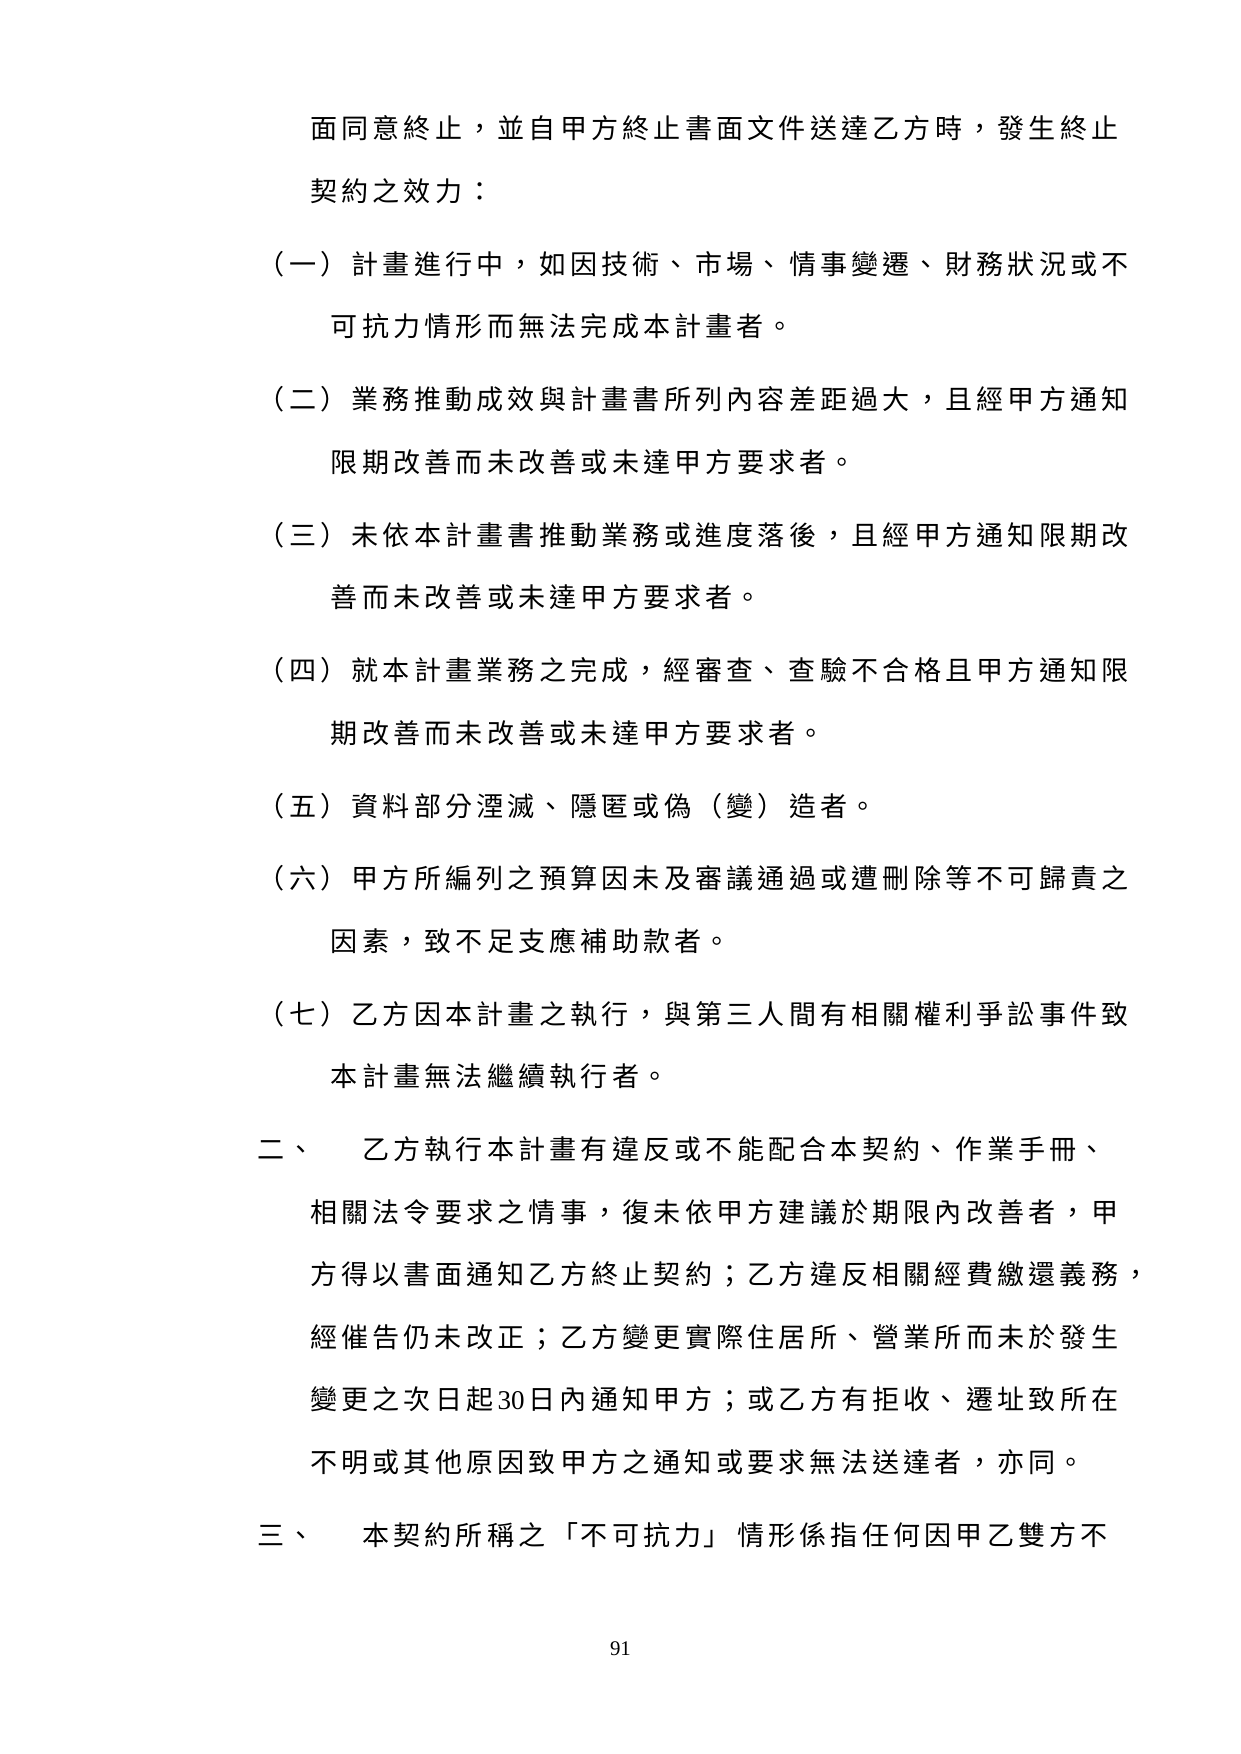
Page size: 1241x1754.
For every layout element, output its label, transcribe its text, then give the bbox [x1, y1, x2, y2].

text 面同意終止，並自甲方終止書面文件送達乙方時，發生終止契約之效力： [247, 85, 1131, 210]
text （四）就本計畫業務之完成，經審查、查驗不合格且甲方通知限期改善而未改善或未達甲方要求者。 [247, 627, 1131, 752]
text （六）甲方所編列之預算因未及審議通過或遭刪除等不可歸責之因素，致不足支應補助款者。 [247, 835, 1131, 960]
text 二、 乙方執行本計畫有違反或不能配合本契約、作業手冊、相關法令要求之情事，復未依甲方建議於期限內改善者，甲方得以書面通知乙方終止契約；乙方違反相關經費繳還義務，經催告仍未改正；乙方變更實際住居所、營業所而未於發生變更之次日起30日內通知甲方；或乙方有拒收、遷址致所在不明或其他原因致甲方之通知或要求無法送達者，亦同。 [247, 1106, 1131, 1481]
text （五）資料部分湮滅、隱匿或偽（變）造者。 [247, 762, 1131, 825]
text （三）未依本計畫書推動業務或進度落後，且經甲方通知限期改善而未改善或未達甲方要求者。 [247, 492, 1131, 617]
text （七）乙方因本計畫之執行，與第三人間有相關權利爭訟事件致本計畫無法繼續執行者。 [247, 971, 1131, 1096]
text （二）業務推動成效與計畫書所列內容差距過大，且經甲方通知限期改善而未改善或未達甲方要求者。 [247, 356, 1131, 481]
text （一）計畫進行中，如因技術、市場、情事變遷、財務狀況或不可抗力情形而無法完成本計畫者。 [247, 221, 1131, 346]
text 三、 本契約所稱之「不可抗力」情形係指任何因甲乙雙方不 [247, 1492, 1131, 1554]
